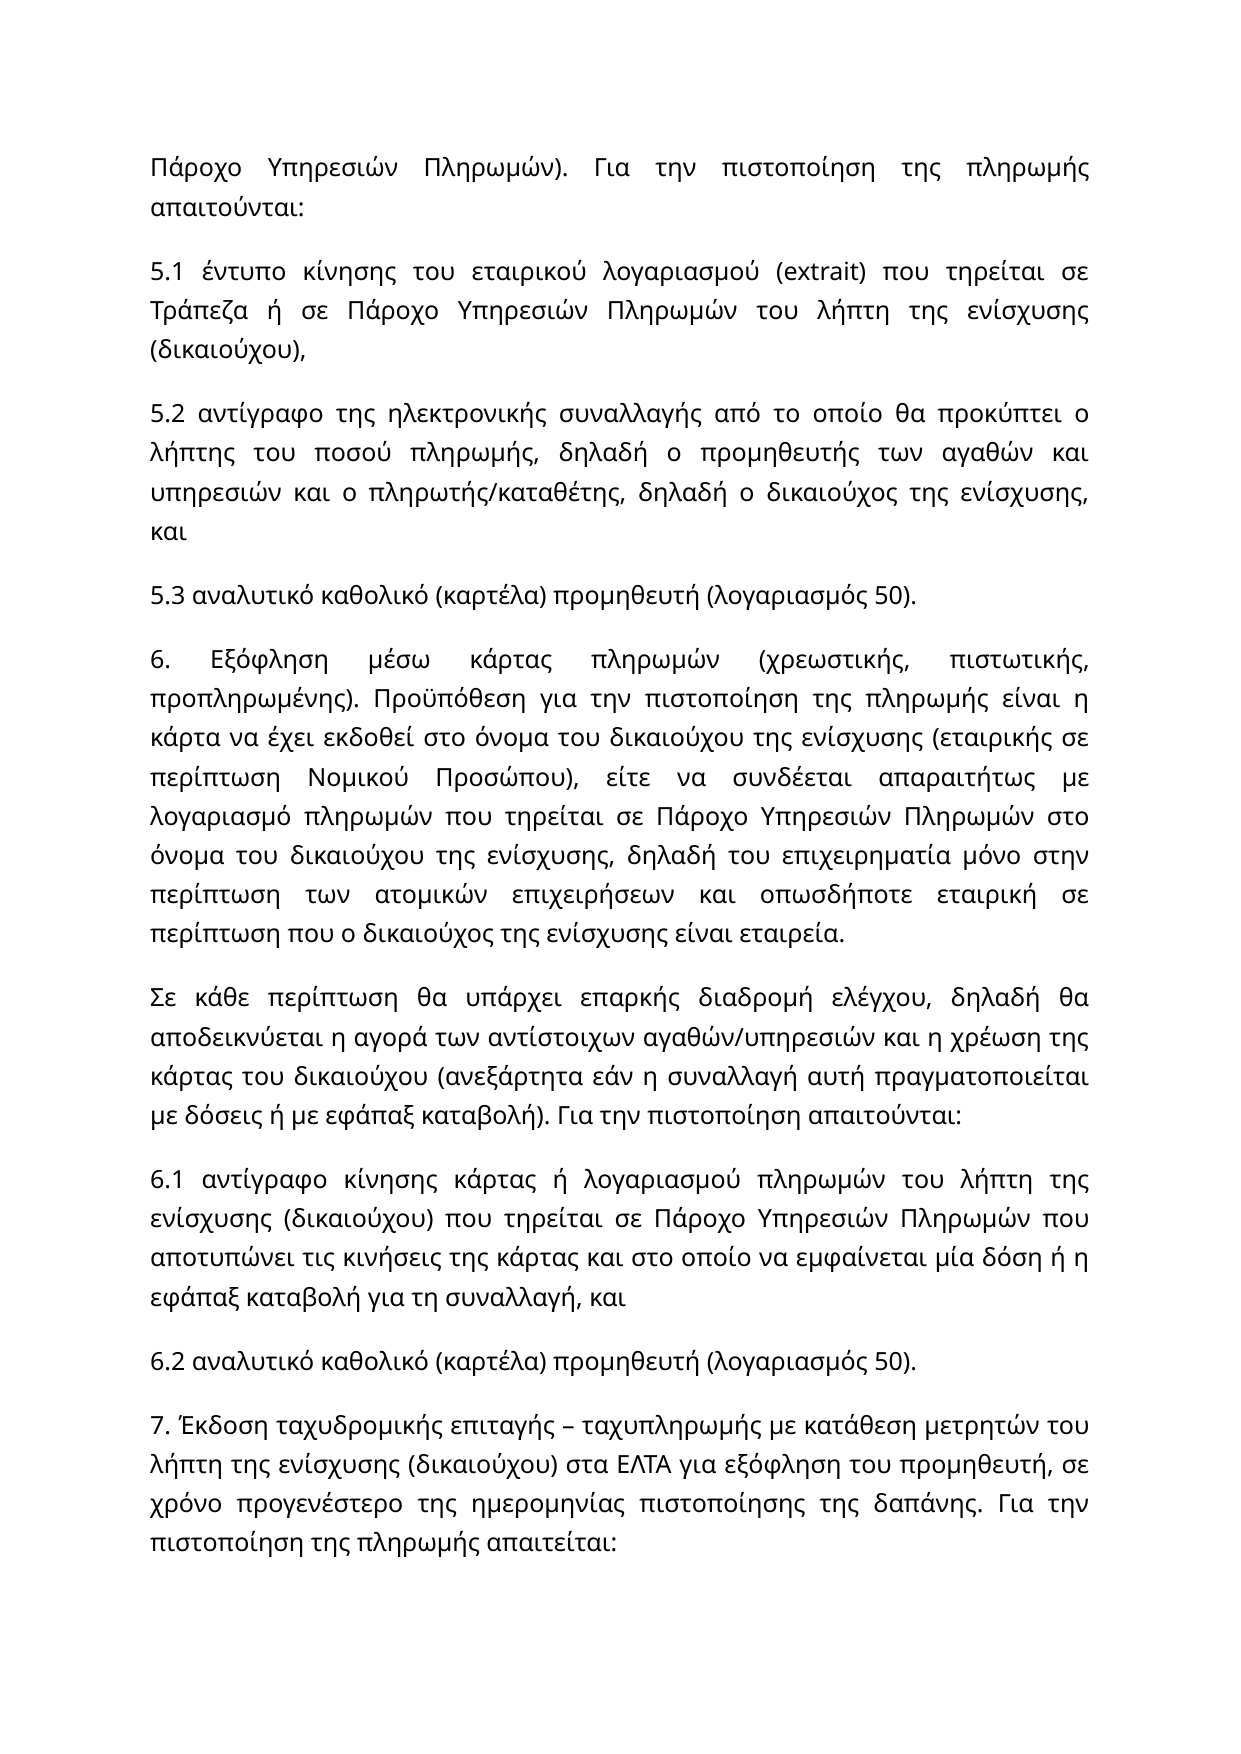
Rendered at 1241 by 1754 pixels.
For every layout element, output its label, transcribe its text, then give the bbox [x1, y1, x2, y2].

text 6. Εξόφληση μέσω κάρτας πληρωμών (χρεωστικής, πιστωτικής, προπληρωμένης). Προϋπόθεση για την πιστοποίηση της πληρωμής είναι η κάρτα να έχει εκδοθεί στο όνομα του δικαιούχου της ενίσχυσης (εταιρικής σε περίπτωση Νομικού Προσώπου), είτε να συνδέεται απαραιτήτως με λογαριασμό πληρωμών που τηρείται σε Πάροχο Υπηρεσιών Πληρωμών στο όνομα του δικαιούχου της ενίσχυσης, δηλαδή του επιχειρηματία μόνο στην περίπτωση των ατομικών επιχειρήσεων και οπωσδήποτε εταιρική σε περίπτωση που ο δικαιούχος της ενίσχυσης είναι εταιρεία. [150, 642, 1090, 950]
text Πάροχο Υπηρεσιών Πληρωμών). Για την πιστοποίηση της πληρωμής απαιτούνται: [150, 150, 1090, 223]
text 5.1 έντυπο κίνησης του εταιρικού λογαριασμού (extrait) που τηρείται σε Τράπεζα ή σε Πάροχο Υπηρεσιών Πληρωμών του λήπτη της ενίσχυσης (δικαιούχου), [150, 253, 1090, 366]
text Σε κάθε περίπτωση θα υπάρχει επαρκής διαδρομή ελέγχου, δηλαδή θα αποδεικνύεται η αγορά των αντίστοιχων αγαθών/υπηρεσιών και η χρέωση της κάρτας του δικαιούχου (ανεξάρτητα εάν η συναλλαγή αυτή πραγματοποιείται με δόσεις ή με εφάπαξ καταβολή). Για την πιστοποίηση απαιτούνται: [150, 980, 1090, 1132]
text 7. Έκδοση ταχυδρομικής επιταγής – ταχυπληρωμής με κατάθεση μετρητών του λήπτη της ενίσχυσης (δικαιούχου) στα ΕΛΤΑ για εξόφληση του προμηθευτή, σε χρόνο προγενέστερο της ημερομηνίας πιστοποίησης της δαπάνης. Για την πιστοποίηση της πληρωμής απαιτείται: [150, 1407, 1090, 1559]
text 5.2 αντίγραφο της ηλεκτρονικής συναλλαγής από το οποίο θα προκύπτει ο λήπτης του ποσού πληρωμής, δηλαδή ο προμηθευτής των αγαθών και υπηρεσιών και ο πληρωτής/καταθέτης, δηλαδή ο δικαιούχος της ενίσχυσης, και [150, 396, 1090, 547]
text 5.3 αναλυτικό καθολικό (καρτέλα) προμηθευτή (λογαριασμός 50). [150, 577, 1090, 612]
text 6.1 αντίγραφο κίνησης κάρτας ή λογαριασμού πληρωμών του λήπτη της ενίσχυσης (δικαιούχου) που τηρείται σε Πάροχο Υπηρεσιών Πληρωμών που αποτυπώνει τις κινήσεις της κάρτας και στο οποίο να εμφαίνεται μία δόση ή η εφάπαξ καταβολή για τη συναλλαγή, και [150, 1162, 1090, 1313]
text 6.2 αναλυτικό καθολικό (καρτέλα) προμηθευτή (λογαριασμός 50). [150, 1343, 1090, 1377]
